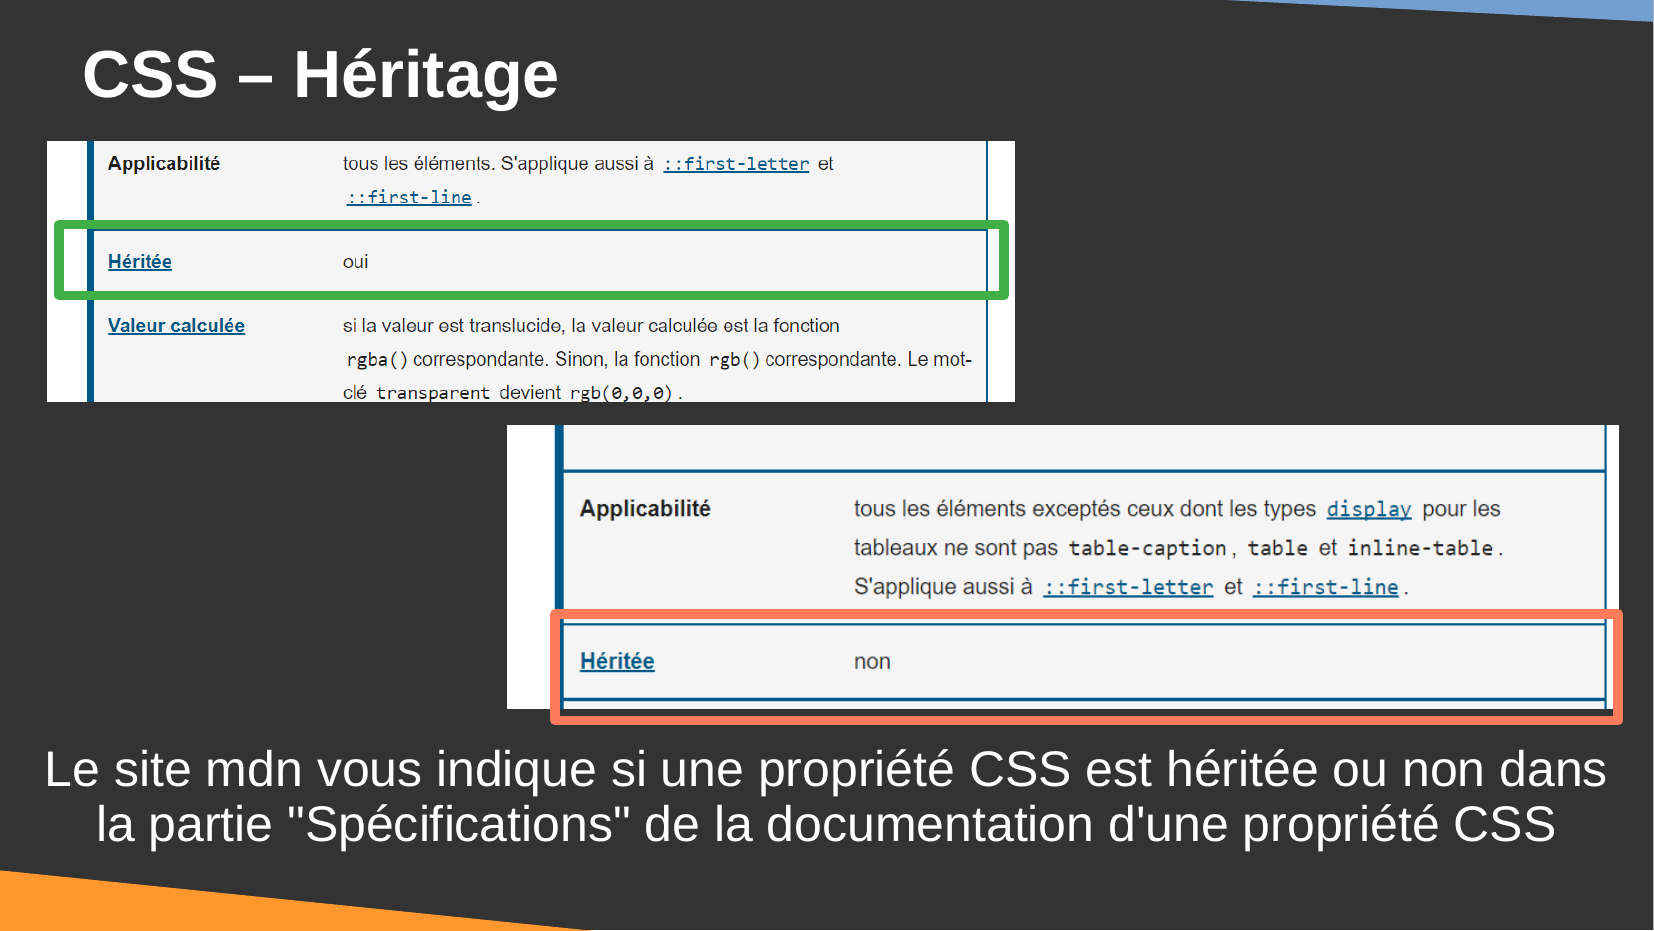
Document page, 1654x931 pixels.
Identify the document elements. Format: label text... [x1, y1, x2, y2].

title CSS – Héritage [82, 37, 1571, 122]
picture [507, 425, 1619, 709]
text_box [0, 870, 595, 931]
picture [560, 619, 1613, 709]
picture [47, 141, 1015, 402]
title Le site mdn vous indique si une propriété CSS est héritée ou non dans la partie "Spécifications" de la documentation d'une propriété CSS [42, 740, 1611, 857]
text_box [1224, 0, 1654, 22]
